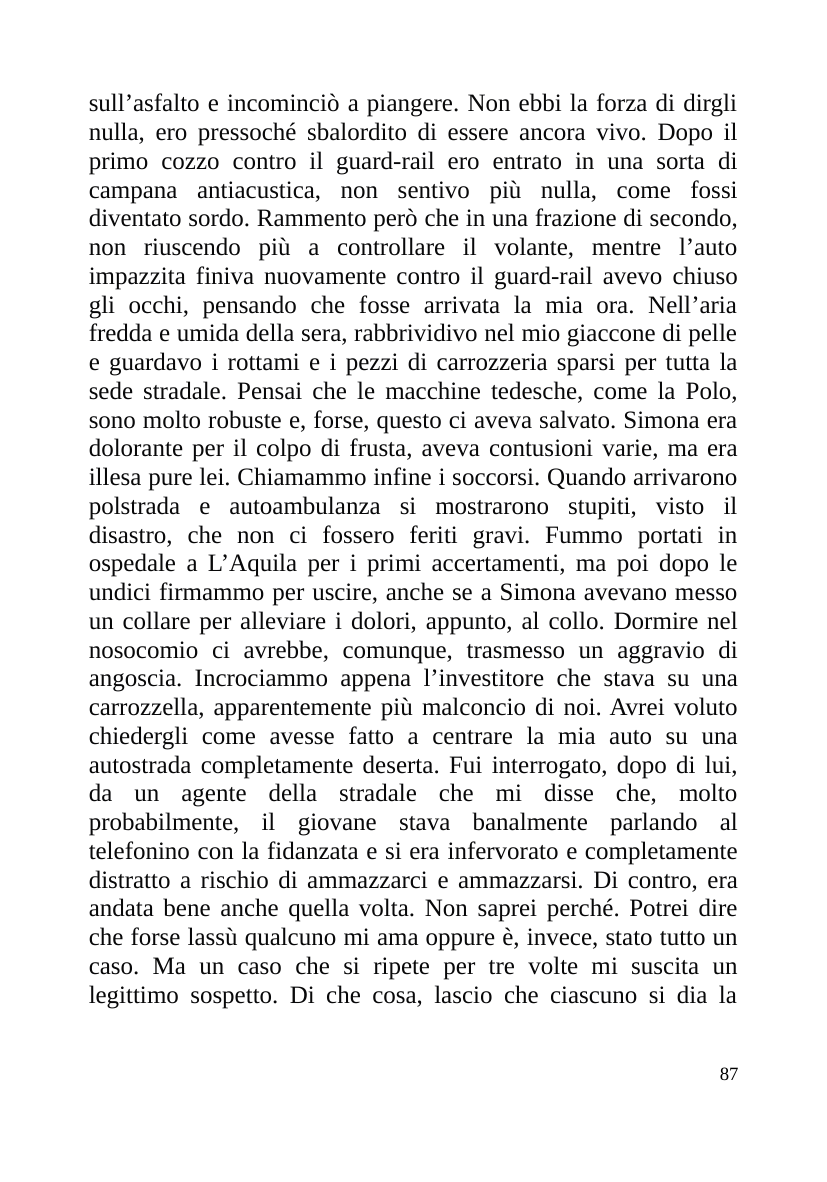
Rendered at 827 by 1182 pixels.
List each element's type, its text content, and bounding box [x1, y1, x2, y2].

text sull’asfalto e incominciò a piangere. Non ebbi la forza di dirgli nulla, ero pressoché sbalordito di essere ancora vivo. Dopo il primo cozzo contro il guard-rail ero entrato in una sorta di campana antiacustica, non sentivo più nulla, come fossi diventato sordo. Rammento però che in una frazione di secondo, non riuscendo più a controllare il volante, mentre l’auto impazzita finiva nuovamente contro il guard-rail avevo chiuso gli occhi, pensando che fosse arrivata la mia ora. Nell’aria fredda e umida della sera, rabbrividivo nel mio giaccone di pelle e guardavo i rottami e i pezzi di carrozzeria sparsi per tutta la sede stradale. Pensai che le macchine tedesche, come la Polo, sono molto robuste e, forse, questo ci aveva salvato. Simona era dolorante per il colpo di frusta, aveva contusioni varie, ma era illesa pure lei. Chiamammo infine i soccorsi. Quando arrivarono polstrada e autoambulanza si mostrarono stupiti, visto il disastro, che non ci fossero feriti gravi. Fummo portati in ospedale a L’Aquila per i primi accertamenti, ma poi dopo le undici firmammo per uscire, anche se a Simona avevano messo un collare per alleviare i dolori, appunto, al collo. Dormire nel nosocomio ci avrebbe, comunque, trasmesso un aggravio di angoscia. Incrociammo appena l’investitore che stava su una carrozzella, apparentemente più malconcio di noi. Avrei voluto chiedergli come avesse fatto a centrare la mia auto su una autostrada completamente deserta. Fui interrogato, dopo di lui, da un agente della stradale che mi disse che, molto probabilmente, il giovane stava banalmente parlando al telefonino con la fidanzata e si era infervorato e completamente distratto a rischio di ammazzarci e ammazzarsi. Di contro, era andata bene anche quella volta. Non saprei perché. Potrei dire che forse lassù qualcuno mi ama oppure è, invece, stato tutto un caso. Ma un caso che si ripete per tre volte mi suscita un legittimo sospetto. Di che cosa, lascio che ciascuno si dia la [88, 88, 738, 1008]
